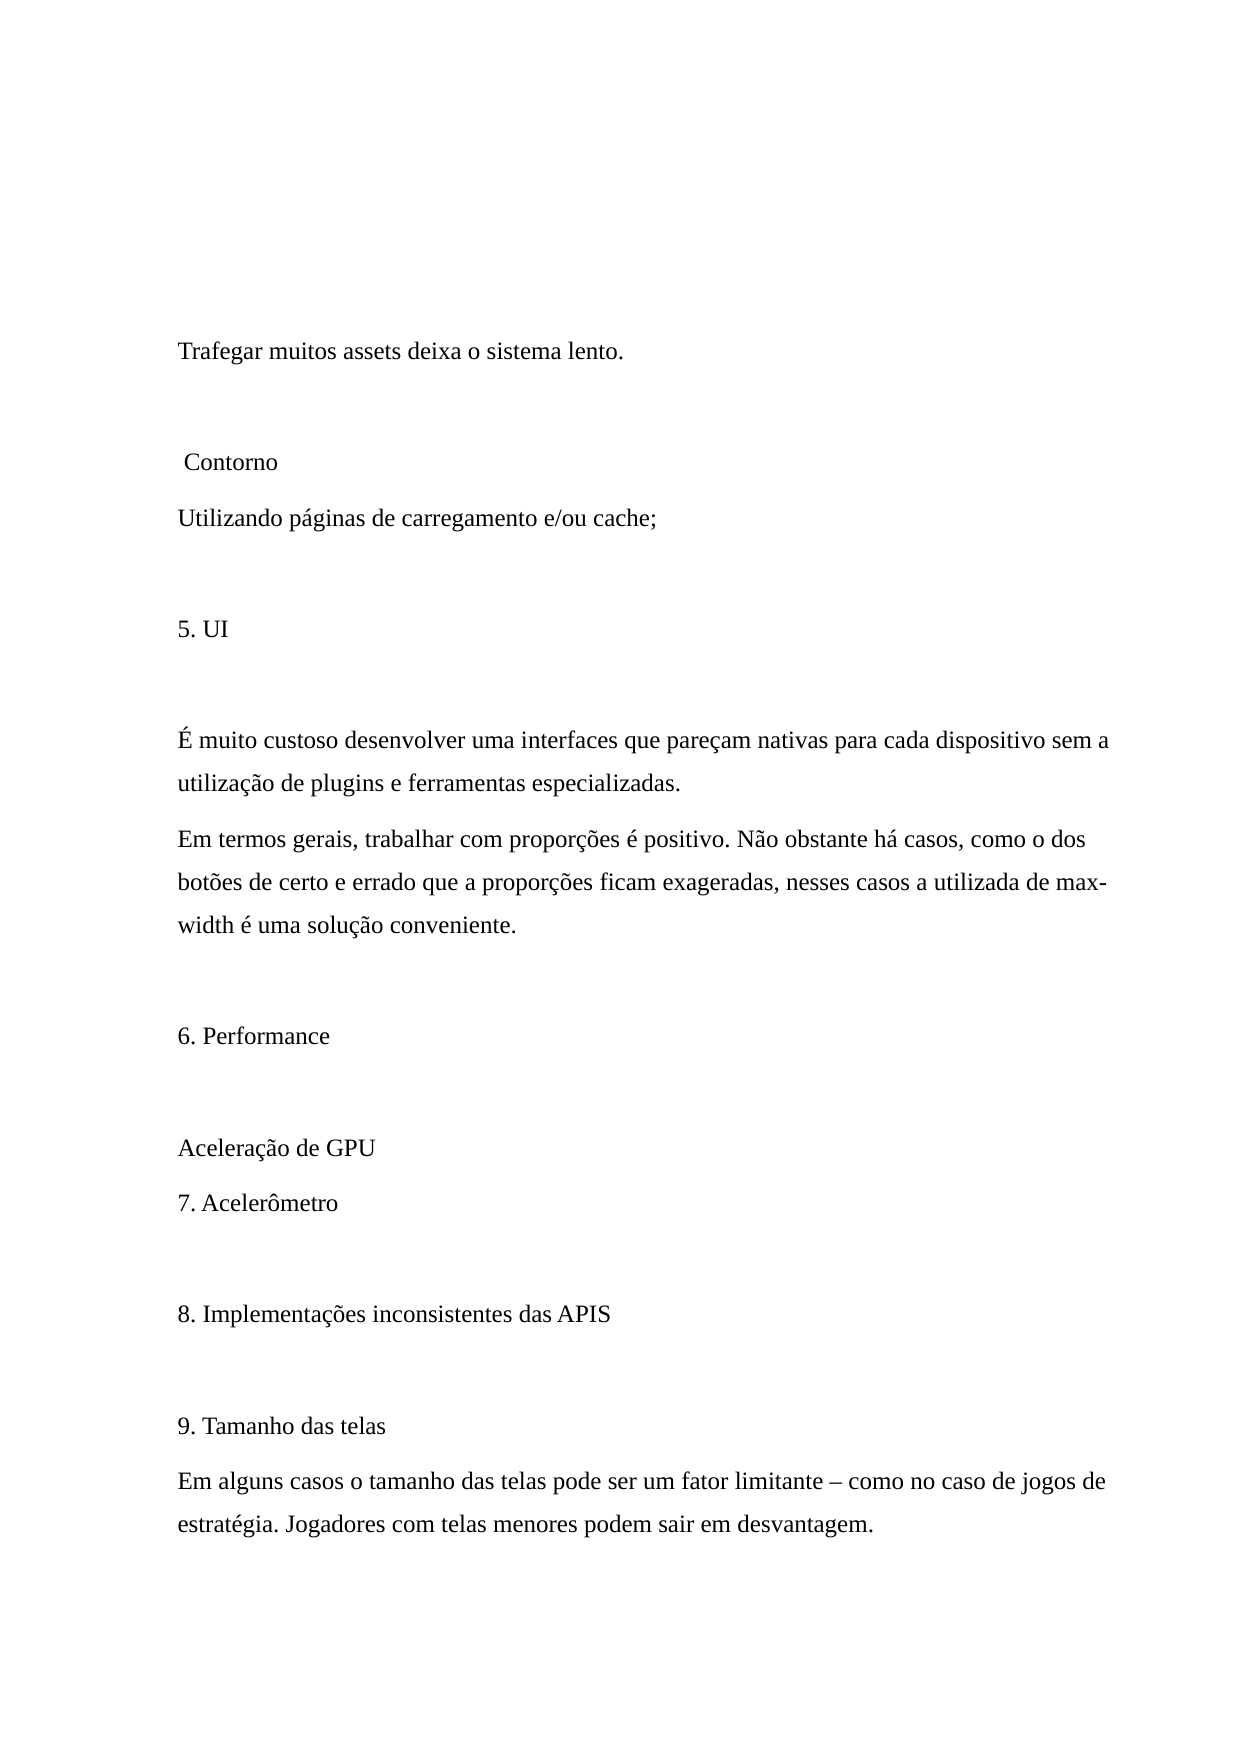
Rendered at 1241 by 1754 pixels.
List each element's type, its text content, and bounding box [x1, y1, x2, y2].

text 5. UI [177, 614, 1122, 643]
text Em termos gerais, trabalhar com proporções é positivo. Não obstante há casos, como o dos botões de certo e errado que a proporções ficam exageradas, nesses casos a utilizada de max-width é uma solução conveniente. [177, 824, 1122, 939]
text É muito custoso desenvolver uma interfaces que pareçam nativas para cada dispositivo sem a utilização de plugins e ferramentas especializadas. [177, 725, 1122, 797]
text Em alguns casos o tamanho das telas pode ser um fator limitante – como no caso de jogos de estratégia. Jogadores com telas menores podem sair em desvantagem. [177, 1466, 1122, 1538]
text 8. Implementações inconsistentes das APIS [177, 1299, 1122, 1328]
text 7. Acelerômetro [177, 1188, 1122, 1217]
text Utilizando páginas de carregamento e/ou cache; [177, 503, 1122, 531]
text Trafegar muitos assets deixa o sistema lento. [177, 336, 1122, 364]
text Aceleração de GPU [177, 1133, 1122, 1161]
text 6. Performance [177, 1021, 1122, 1050]
text Contorno [177, 447, 1122, 476]
text 9. Tamanho das telas [177, 1411, 1122, 1439]
